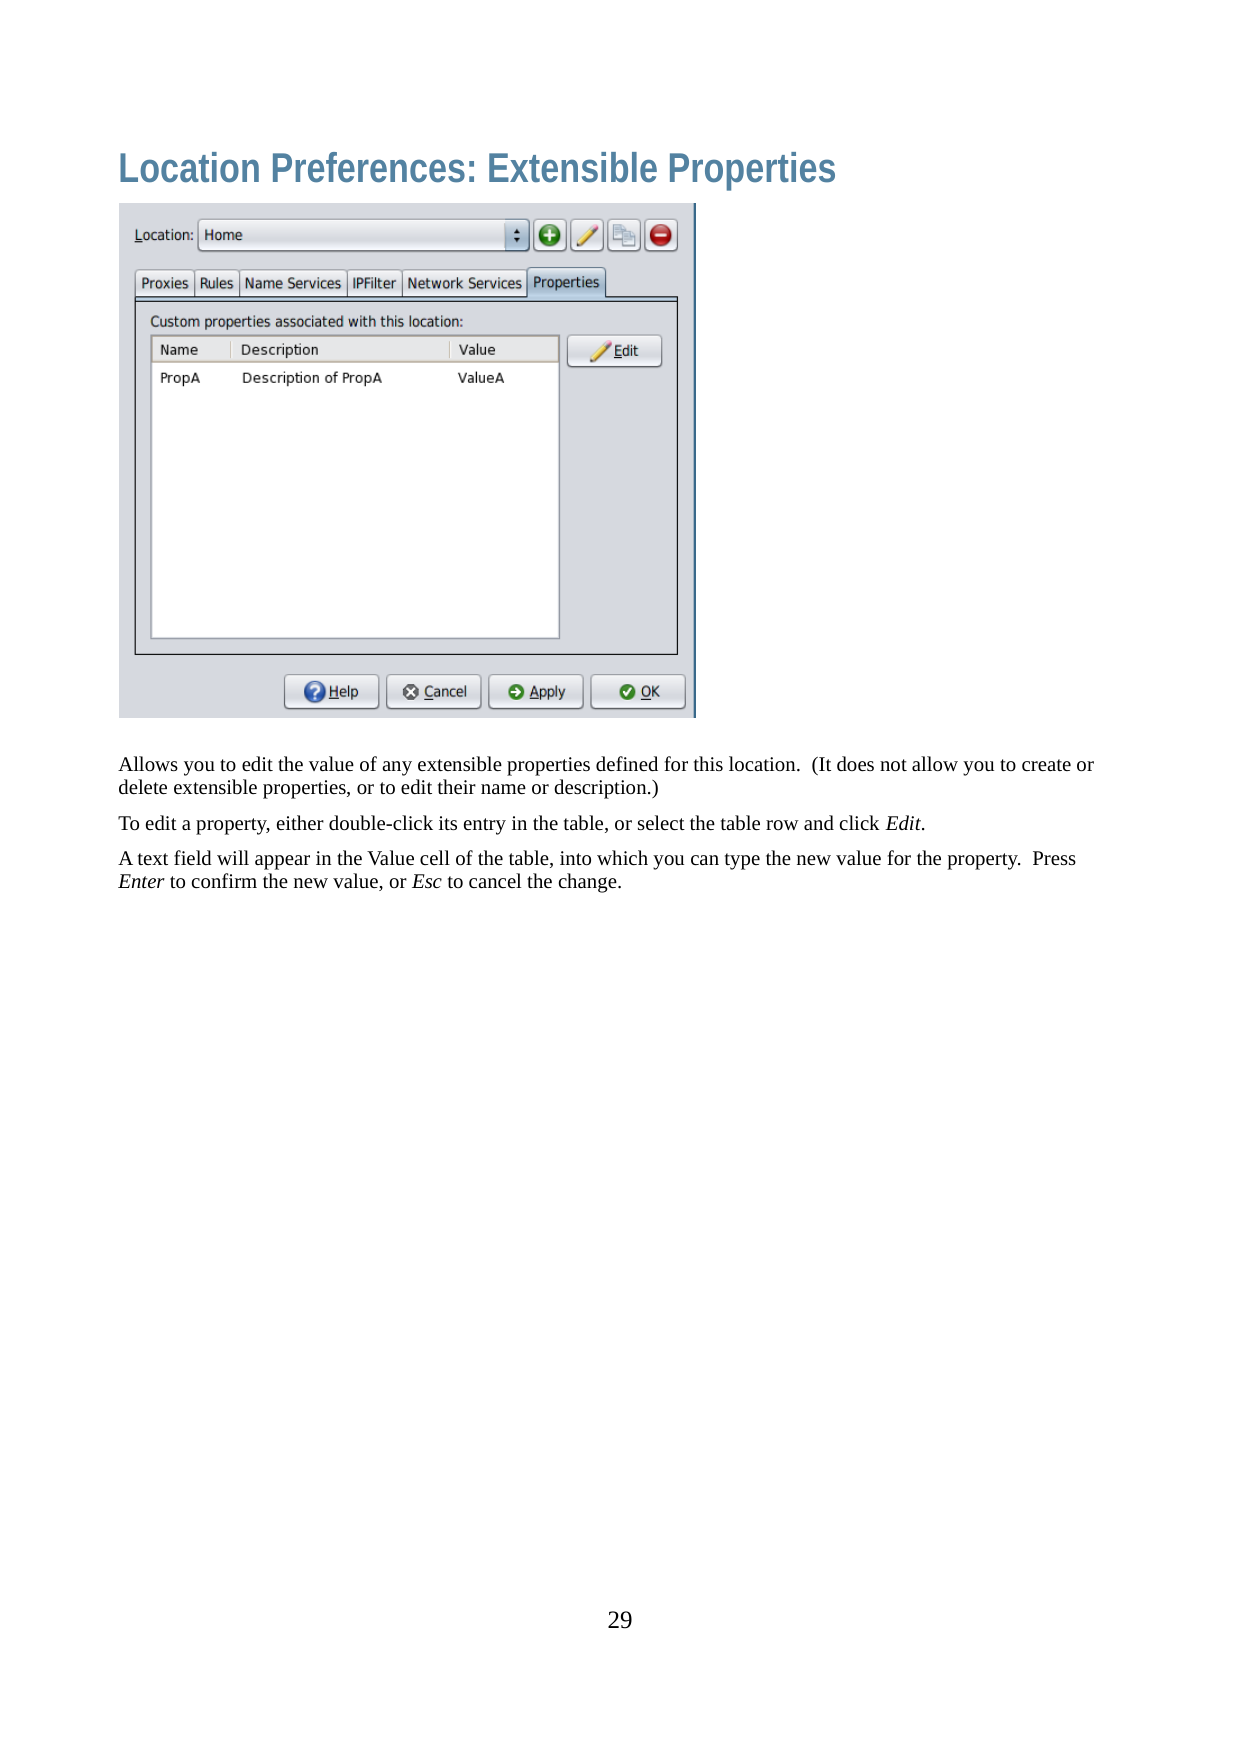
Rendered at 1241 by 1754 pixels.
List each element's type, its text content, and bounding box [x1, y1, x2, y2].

text A text field will appear in the Value cell of the table, into which you can type the new value for the property. Press Enter to confirm the new value, or Esc to cancel the change. [118, 847, 1122, 893]
text To edit a property, either double-click its entry in the table, or select the table row and click Edit. [118, 812, 1122, 834]
subtitle Location Preferences: Extensible Properties [118, 143, 1122, 191]
text Allows you to edit the value of any extensible properties defined for this location. (It does not allow you to create or delete extensible properties, or to edit their name or description.) [118, 753, 1122, 799]
picture [119, 203, 696, 718]
